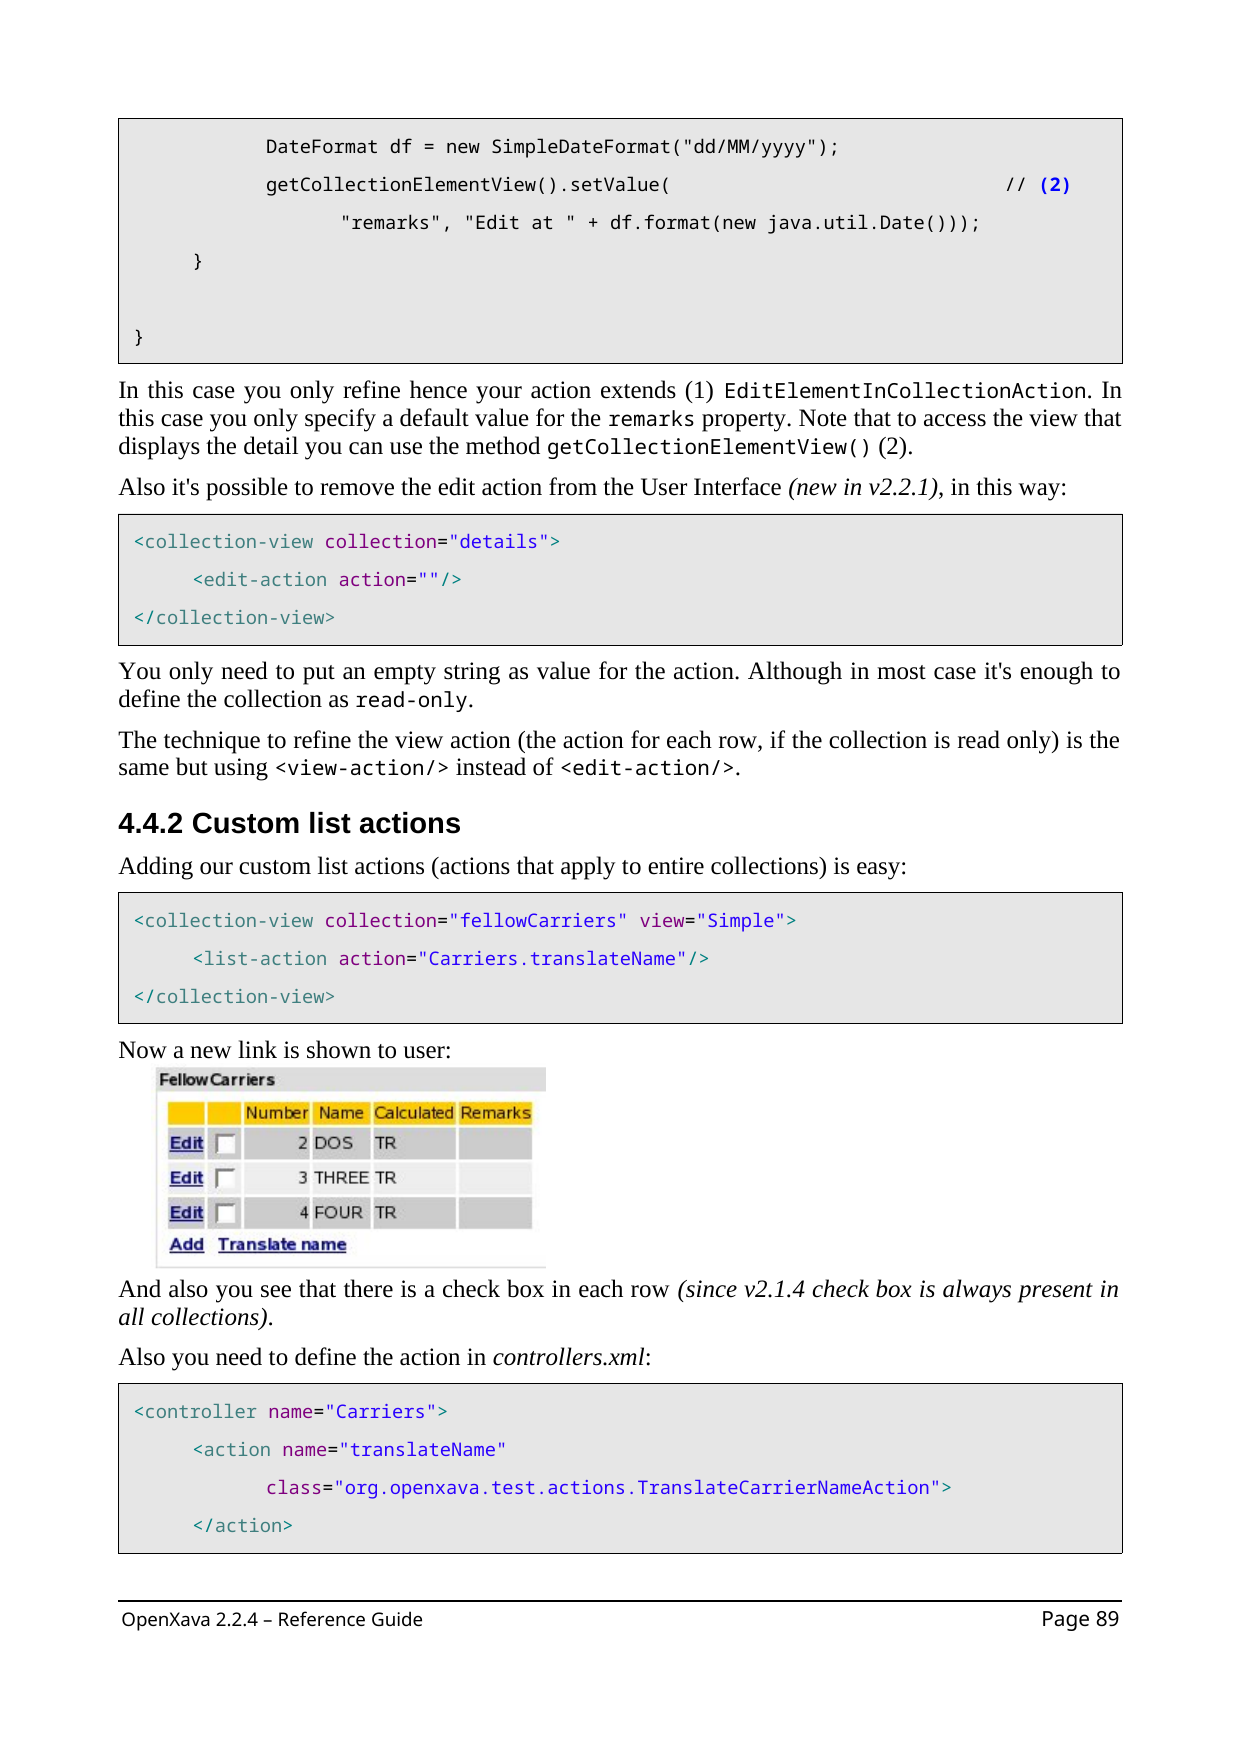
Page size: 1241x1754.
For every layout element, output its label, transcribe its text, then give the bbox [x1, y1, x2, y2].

subtitle Custom list actions [118, 807, 1122, 839]
text class="org.openxava.test.actions.TranslateCarrierNameAction"> [119, 1459, 1122, 1497]
text </collection-view> [119, 968, 1122, 1023]
text Now a new link is shown to user: [118, 1036, 1122, 1064]
text DateFormat df = new SimpleDateFormat("dd/MM/yyyy"); [119, 119, 1122, 156]
text getCollectionElementView().setValue( // (2) [119, 156, 1122, 194]
text <collection-view collection="details"> [119, 515, 1122, 551]
text </collection-view> [119, 589, 1122, 645]
text You only need to put an empty string as value for the action. Although in most case it's enough to define the collection as read-only. [118, 657, 1122, 713]
text The technique to refine the view action (the action for each row, if the collection is read only) is the same but using <view-action/> instead of <edit-action/>. [118, 726, 1122, 782]
text And also you see that there is a check box in each row (since v2.1.4 check box is always present in all collections). [118, 1276, 1122, 1331]
text </action> [119, 1497, 1122, 1553]
text <controller name="Carriers"> [119, 1384, 1122, 1421]
text Adding our custom list actions (actions that apply to entire collections) is easy: [118, 852, 1122, 879]
picture [150, 1063, 546, 1276]
text <collection-view collection="fellowCarriers" view="Simple"> [119, 893, 1122, 930]
text "remarks", "Edit at " + df.format(new java.util.Date())); [119, 194, 1122, 232]
text Also you need to define the action in controllers.xml: [118, 1343, 1122, 1371]
text <list-action action="Carriers.translateName"/> [119, 930, 1122, 968]
text <edit-action action=""/> [119, 551, 1122, 589]
text Also it's possible to remove the edit action from the User Interface (new in v2.2.1), in this way: [118, 473, 1122, 501]
text } [119, 232, 1122, 270]
text In this case you only refine hence your action extends (1) EditElementInCollectionAction. In this case you only specify a default value for the remarks property. Note that to access the view that displays the detail you can use the method getCollectionElementView() (2). [118, 376, 1122, 461]
text } [119, 308, 1122, 363]
text <action name="translateName" [119, 1421, 1122, 1459]
